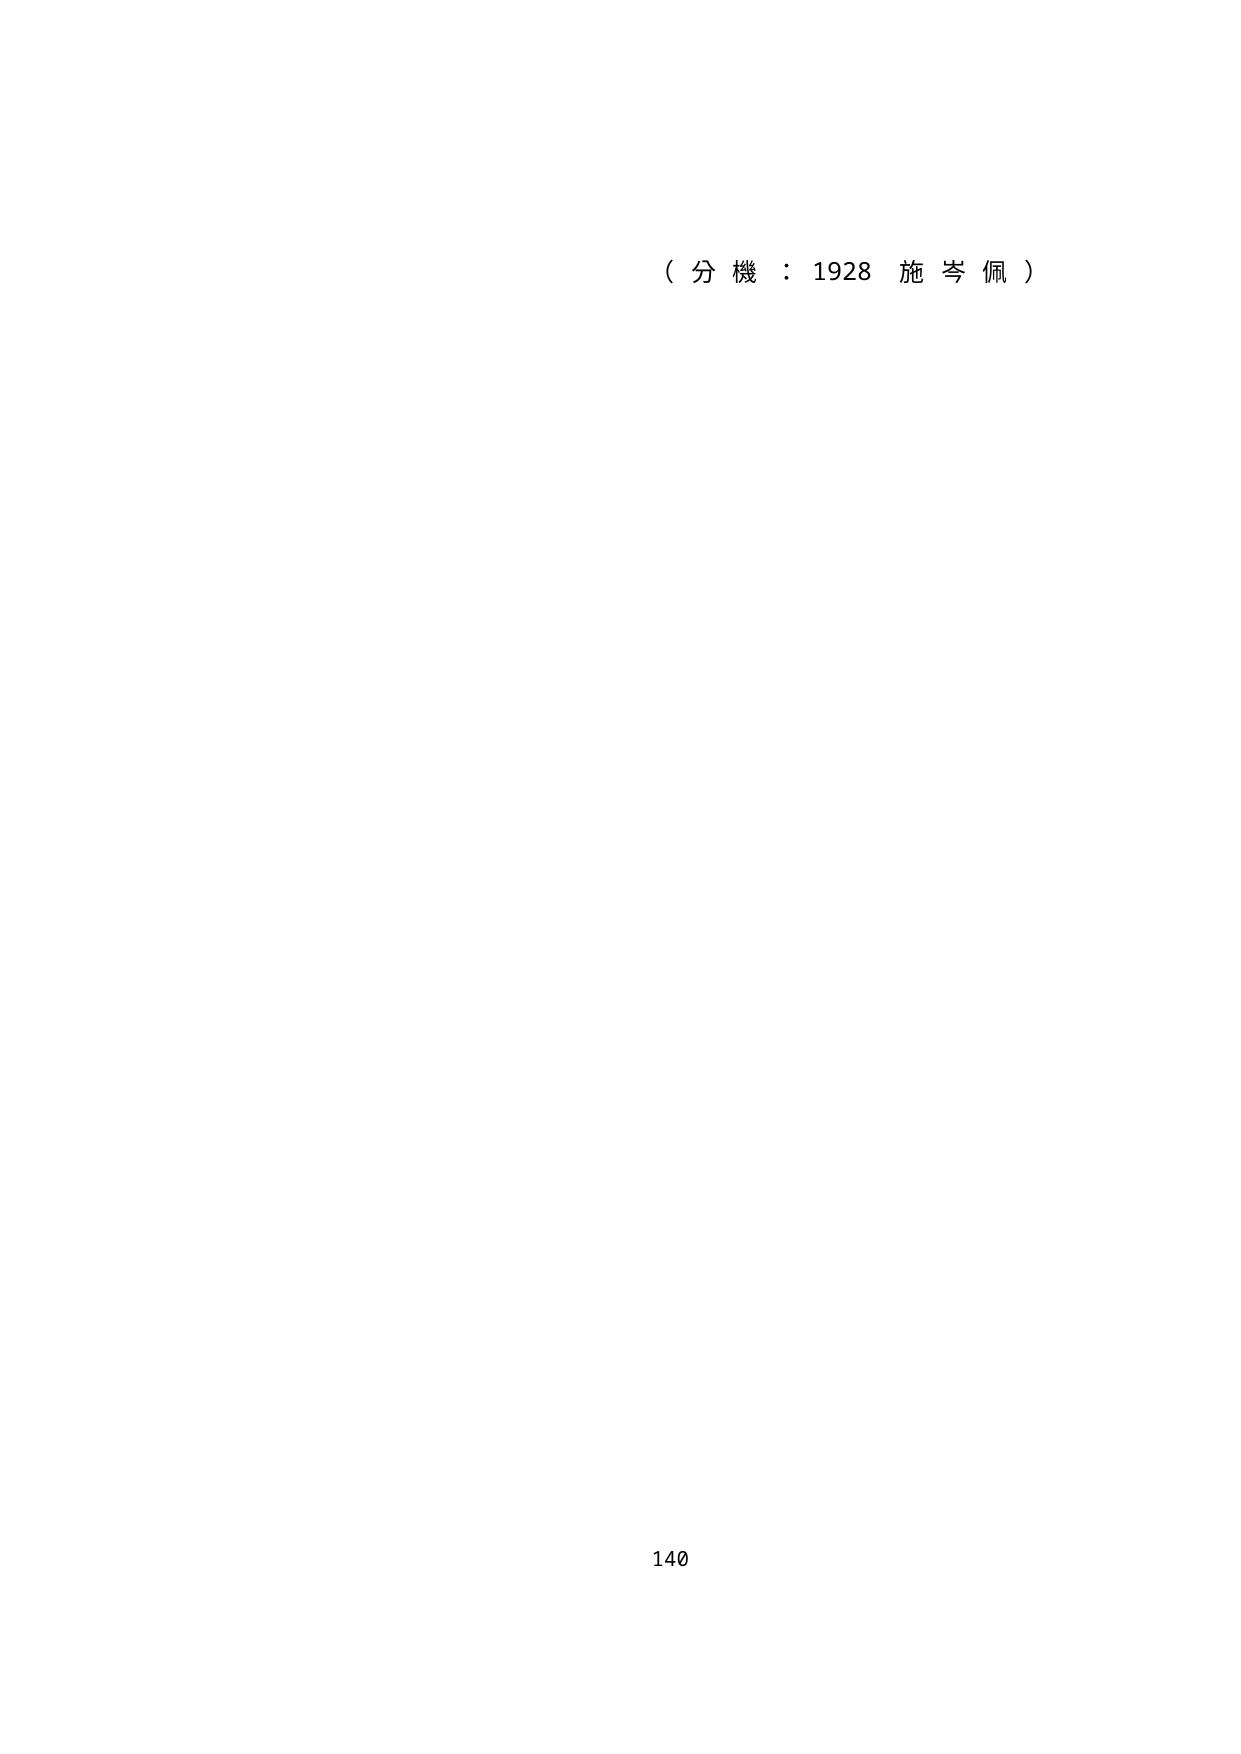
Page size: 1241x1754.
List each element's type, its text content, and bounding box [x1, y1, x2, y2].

text （分機：1928 施岑佩） [183, 229, 1058, 292]
